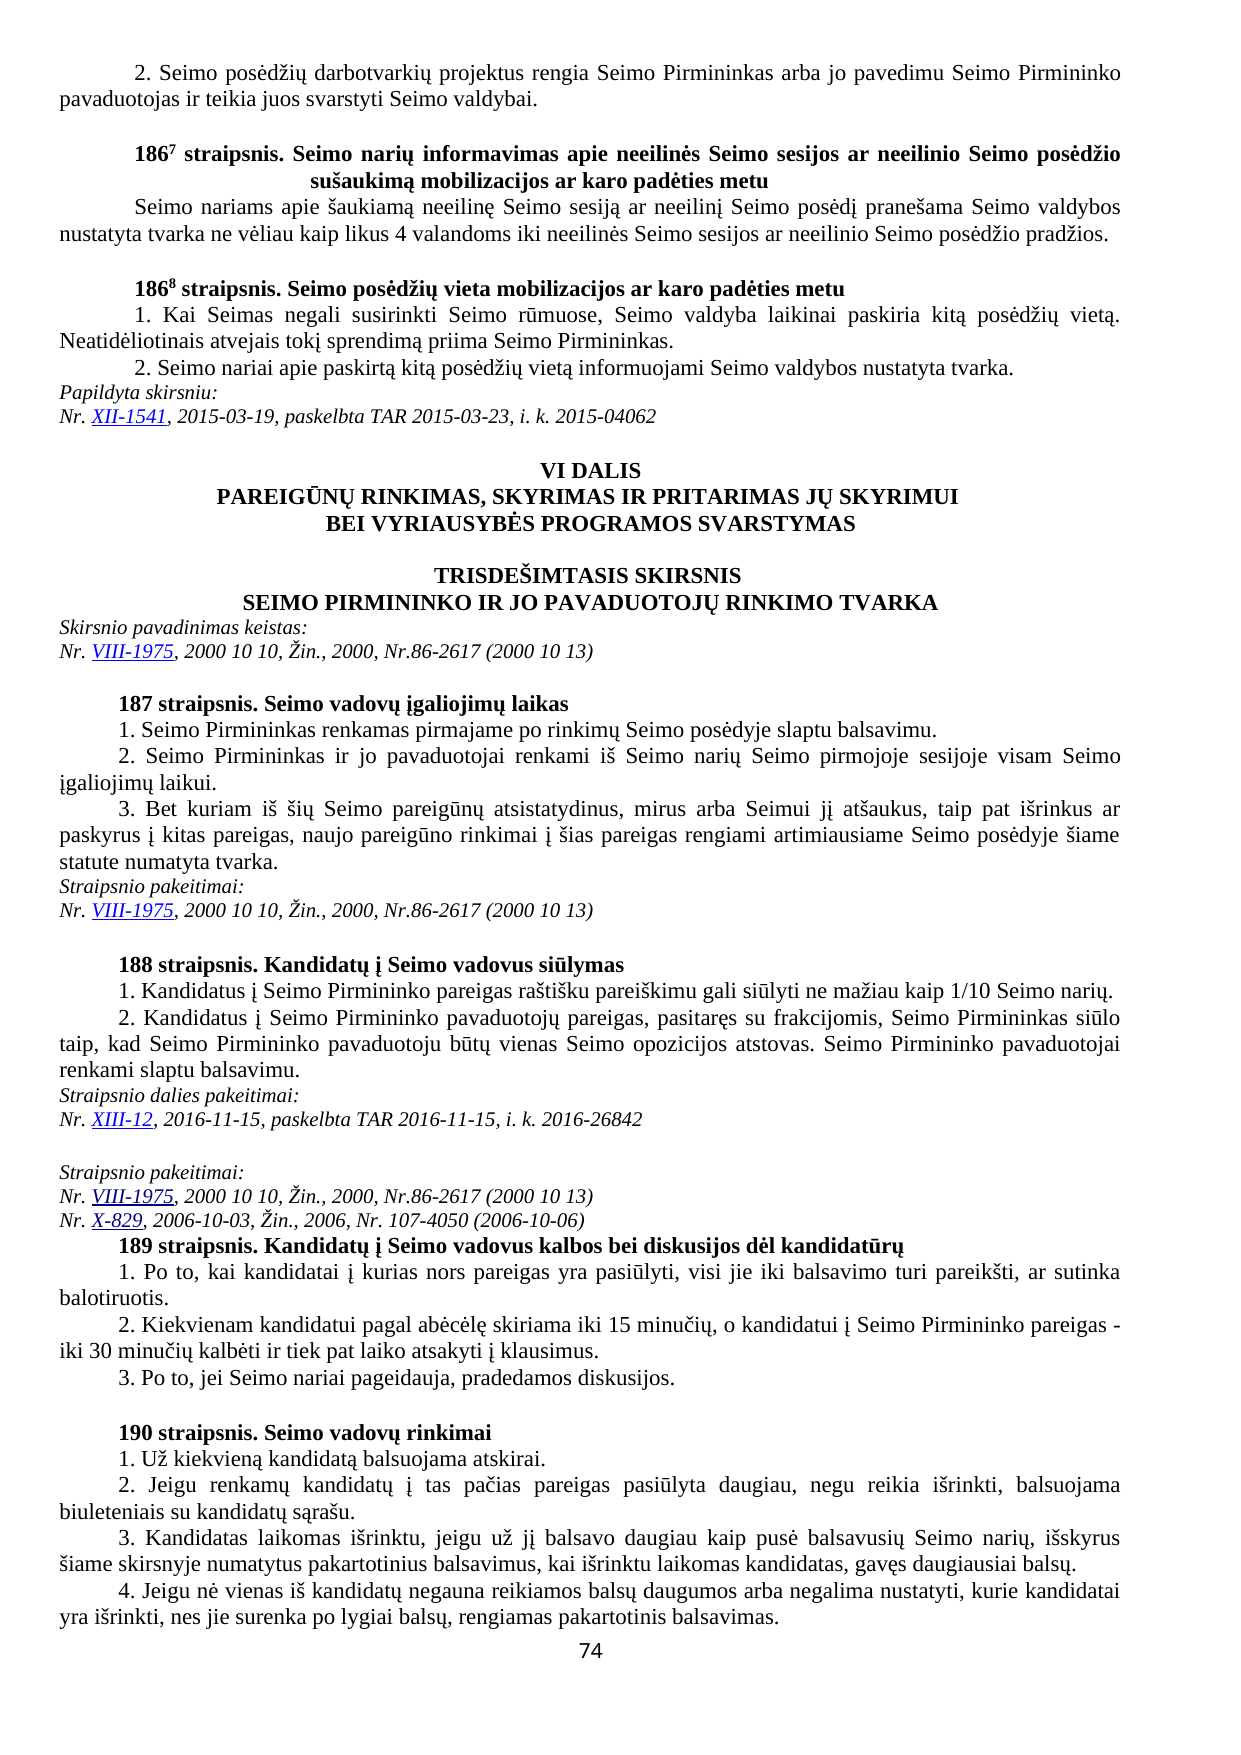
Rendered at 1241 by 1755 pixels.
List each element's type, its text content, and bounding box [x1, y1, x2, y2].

text 187 straipsnis. Seimo vadovų įgaliojimų laikas [59, 689, 1122, 716]
text PAREIGŪNŲ RINKIMAS, SKYRIMAS IR PRITARIMAS JŲ SKYRIMUI [59, 483, 1122, 510]
text 1867 straipsnis. Seimo narių informavimas apie neeilinės Seimo sesijos ar neeilinio Seimo posėdžio sušaukimą mobilizacijos ar karo padėties metu [134, 141, 1122, 193]
text SEIMO PIRMININKO IR JO PAVADUOTOJŲ RINKIMO TVARKA [59, 589, 1122, 615]
text 1868 straipsnis. Seimo posėdžių vieta mobilizacijos ar karo padėties metu [59, 275, 1122, 301]
text 1. Po to, kai kandidatai į kurias nors pareigas yra pasiūlyti, visi jie iki balsavimo turi pareikšti, ar sutinka balotiruotis. [59, 1258, 1122, 1311]
text 2. Jeigu renkamų kandidatų į tas pačias pareigas pasiūlyta daugiau, negu reikia išrinkti, balsuojama biuleteniais su kandidatų sąrašu. [59, 1471, 1122, 1524]
text Skirsnio pavadinimas keistas: [59, 615, 1122, 639]
text TRISDEŠIMTASIS SKIRSNIS [59, 562, 1122, 589]
text 2. Kiekvienam kandidatui pagal abėcėlę skiriama iki 15 minučių, o kandidatui į Seimo Pirmininko pareigas - iki 30 minučių kalbėti ir tiek pat laiko atsakyti į klausimus. [59, 1311, 1122, 1363]
text 190 straipsnis. Seimo vadovų rinkimai [59, 1419, 1122, 1445]
text Straipsnio pakeitimai: [59, 1159, 1122, 1184]
text Nr. VIII-1975, 2000 10 10, Žin., 2000, Nr.86-2617 (2000 10 13) [59, 898, 1122, 922]
text Nr. VIII-1975, 2000 10 10, Žin., 2000, Nr.86-2617 (2000 10 13) [59, 639, 1122, 663]
text 3. Po to, jei Seimo nariai pageidauja, pradedamos diskusijos. [59, 1363, 1122, 1390]
text 2. Seimo nariai apie paskirtą kitą posėdžių vietą informuojami Seimo valdybos nustatyta tvarka. [59, 354, 1122, 380]
text Nr. X-829, 2006-10-03, Žin., 2006, Nr. 107-4050 (2006-10-06) [59, 1208, 1122, 1232]
text 2. Kandidatus į Seimo Pirmininko pavaduotojų pareigas, pasitaręs su frakcijomis, Seimo Pirmininkas siūlo taip, kad Seimo Pirmininko pavaduotoju būtų vienas Seimo opozicijos atstovas. Seimo Pirmininko pavaduotojai renkami slaptu balsavimu. [59, 1004, 1122, 1083]
text 1. Seimo Pirmininkas renkamas pirmajame po rinkimų Seimo posėdyje slaptu balsavimu. [59, 716, 1122, 742]
text Nr. VIII-1975, 2000 10 10, Žin., 2000, Nr.86-2617 (2000 10 13) [59, 1184, 1122, 1208]
text 4. Jeigu nė vienas iš kandidatų negauna reikiamos balsų daugumos arba negalima nustatyti, kurie kandidatai yra išrinkti, nes jie surenka po lygiai balsų, rengiamas pakartotinis balsavimas. [59, 1577, 1122, 1629]
text 3. Kandidatas laikomas išrinktu, jeigu už jį balsavo daugiau kaip pusė balsavusių Seimo narių, išskyrus šiame skirsnyje numatytus pakartotinius balsavimus, kai išrinktu laikomas kandidatas, gavęs daugiausiai balsų. [59, 1524, 1122, 1577]
text Straipsnio dalies pakeitimai: [59, 1083, 1122, 1107]
text 1. Kai Seimas negali susirinkti Seimo rūmuose, Seimo valdyba laikinai paskiria kitą posėdžių vietą. Neatidėliotinais atvejais tokį sprendimą priima Seimo Pirmininkas. [59, 301, 1122, 354]
text 1. Už kiekvieną kandidatą balsuojama atskirai. [59, 1445, 1122, 1471]
text 3. Bet kuriam iš šių Seimo pareigūnų atsistatydinus, mirus arba Seimui jį atšaukus, taip pat išrinkus ar paskyrus į kitas pareigas, naujo pareigūno rinkimai į šias pareigas rengiami artimiausiame Seimo posėdyje šiame statute numatyta tvarka. [59, 795, 1122, 874]
text 188 straipsnis. Kandidatų į Seimo vadovus siūlymas [59, 951, 1122, 977]
text 2. Seimo Pirmininkas ir jo pavaduotojai renkami iš Seimo narių Seimo pirmojoje sesijoje visam Seimo įgaliojimų laikui. [59, 742, 1122, 795]
text Straipsnio pakeitimai: [59, 874, 1122, 898]
text 1. Kandidatus į Seimo Pirmininko pareigas raštišku pareiškimu gali siūlyti ne mažiau kaip 1/10 Seimo narių. [59, 977, 1122, 1004]
text 2. Seimo posėdžių darbotvarkių projektus rengia Seimo Pirmininkas arba jo pavedimu Seimo Pirmininko pavaduotojas ir teikia juos svarstyti Seimo valdybai. [59, 59, 1122, 112]
text Nr. XII-1541, 2015-03-19, paskelbta TAR 2015-03-23, i. k. 2015-04062 [59, 404, 1122, 428]
text Papildyta skirsniu: [59, 380, 1122, 404]
text VI DALIS [59, 457, 1122, 483]
text 189 straipsnis. Kandidatų į Seimo vadovus kalbos bei diskusijos dėl kandidatūrų [118, 1232, 1122, 1258]
text Seimo nariams apie šaukiamą neeilinę Seimo sesiją ar neeilinį Seimo posėdį pranešama Seimo valdybos nustatyta tvarka ne vėliau kaip likus 4 valandoms iki neeilinės Seimo sesijos ar neeilinio Seimo posėdžio pradžios. [59, 193, 1122, 246]
text BEI VYRIAUSYBĖS PROGRAMOS SVARSTYMAS [59, 510, 1122, 536]
text Nr. XIII-12, 2016-11-15, paskelbta TAR 2016-11-15, i. k. 2016-26842 [59, 1107, 1122, 1131]
